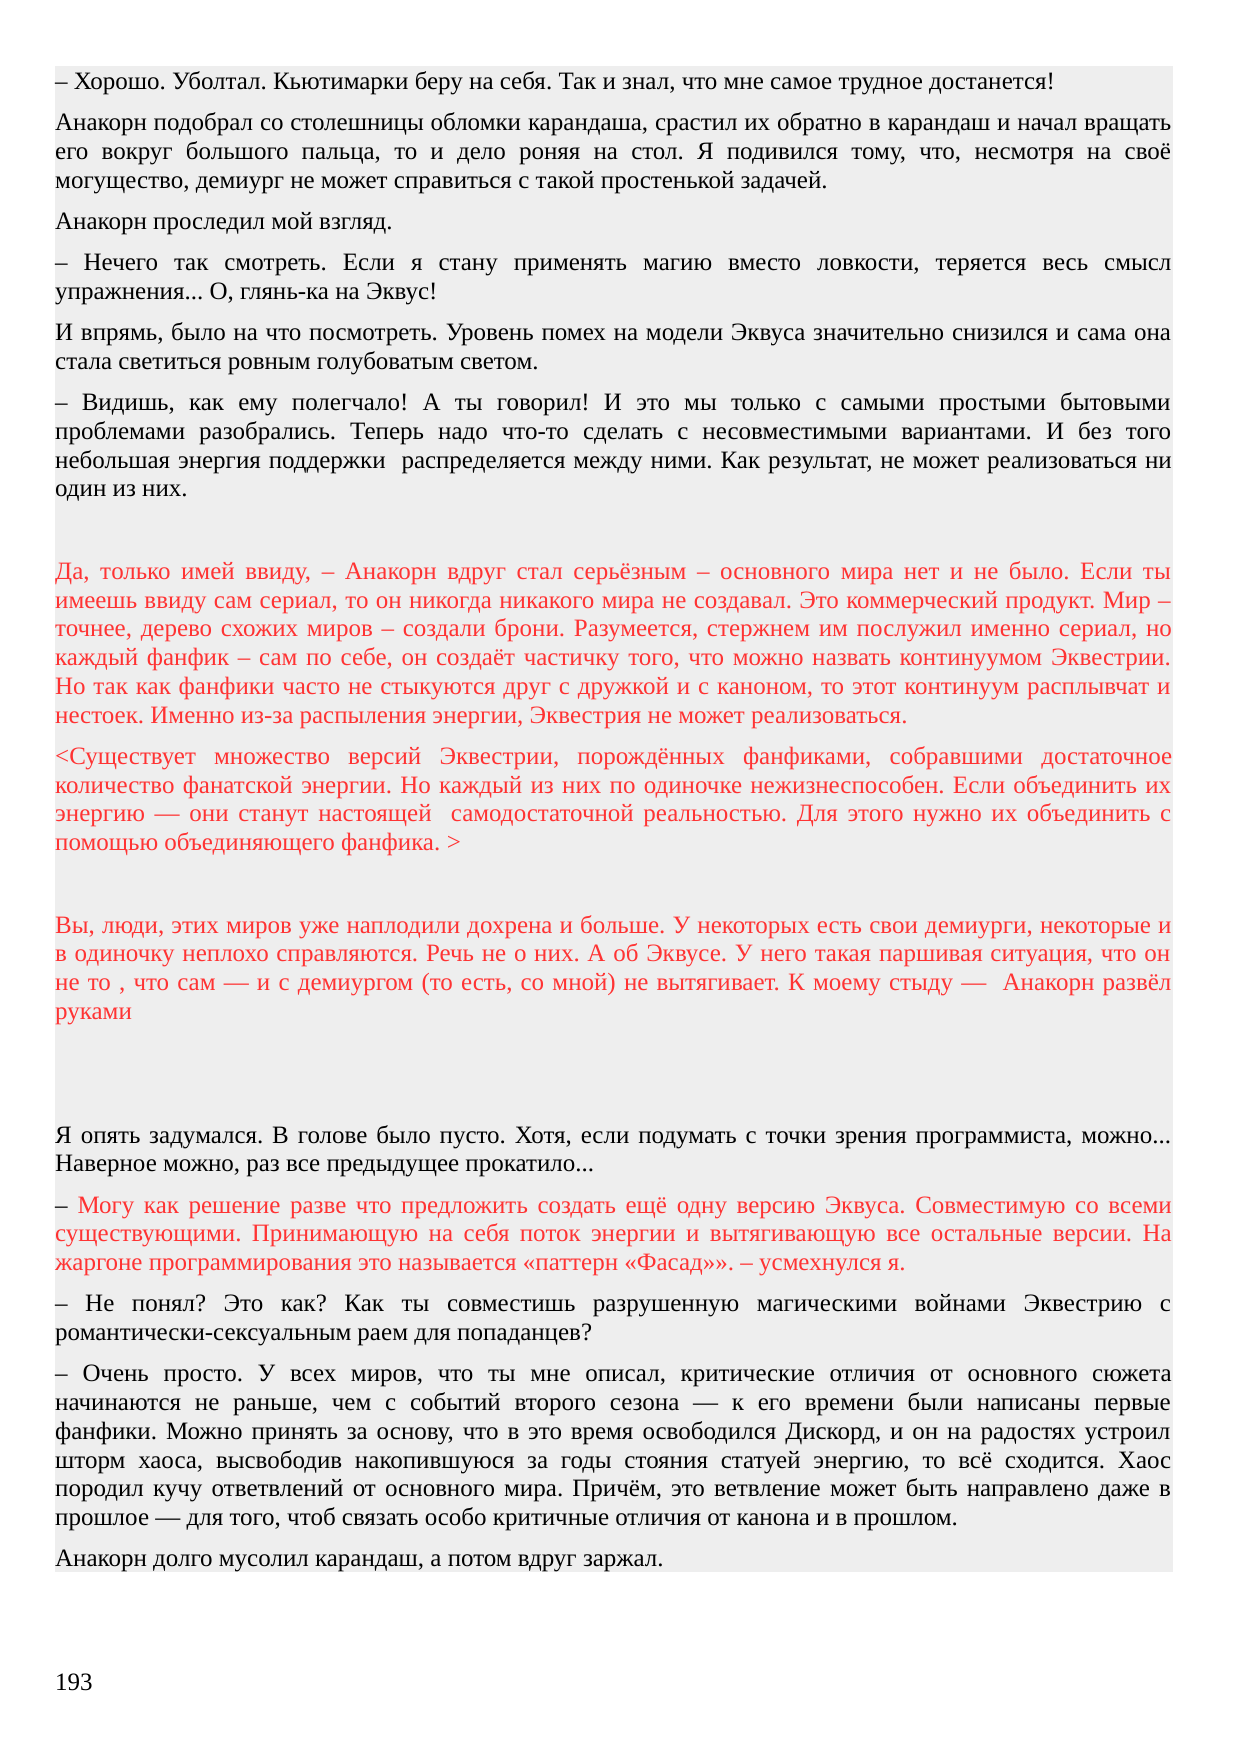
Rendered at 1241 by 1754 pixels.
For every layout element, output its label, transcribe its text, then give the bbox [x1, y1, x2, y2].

text <Существует множество версий Эквестрии, порождённых фанфиками, собравшими достаточное количество фанатской энергии. Но каждый из них по одиночке нежизнеспособен. Если объединить их энергию — они станут настоящей самодостаточной реальностью. Для этого нужно их объединить с помощью объединяющего фанфика. > [55, 741, 1173, 856]
text – Не понял? Это как? Как ты совместишь разрушенную магическими войнами Эквестрию с романтически-сексуальным раем для попаданцев? [55, 1288, 1173, 1346]
text Да, только имей ввиду, – Анакорн вдруг стал серьёзным – основного мира нет и не было. Если ты имеешь ввиду сам сериал, то он никогда никакого мира не создавал. Это коммерческий продукт. Мир – точнее, дерево схожих миров – создали брони. Разумеется, стержнем им послужил именно сериал, но каждый фанфик – сам по себе, он создаёт частичку того, что можно назвать континуумом Эквестрии. Но так как фанфики часто не стыкуются друг с дружкой и с каноном, то этот континуум расплывчат и нестоек. Именно из-за распыления энергии, Эквестрия не может реализоваться. [55, 556, 1173, 728]
text Вы, люди, этих миров уже наплодили дохрена и больше. У некоторых есть свои демиурги, некоторые и в одиночку неплохо справляются. Речь не о них. А об Эквусе. У него такая паршивая ситуация, что он не то , что сам — и с демиургом (то есть, со мной) не вытягивает. К моему стыду — Анакорн развёл руками [55, 910, 1173, 1025]
text Анакорн долго мусолил карандаш, а потом вдруг заржал. [55, 1543, 1173, 1572]
text – Хорошо. Уболтал. Кьютимарки беру на себя. Так и знал, что мне самое трудное достанется! [55, 66, 1173, 95]
text Я опять задумался. В голове было пусто. Хотя, если подумать с точки зрения программиста, можно... Наверное можно, раз все предыдущее прокатило... [55, 1120, 1173, 1177]
text Анакорн подобрал со столешницы обломки карандаша, срастил их обратно в карандаш и начал вращать его вокруг большого пальца, то и дело роняя на стол. Я подивился тому, что, несмотря на своё могущество, демиург не может справиться с такой простенькой задачей. [55, 107, 1173, 193]
text – Очень просто. У всех миров, что ты мне описал, критические отличия от основного сюжета начинаются не раньше, чем с событий второго сезона — к его времени были написаны первые фанфики. Можно принять за основу, что в это время освободился Дискорд, и он на радостях устроил шторм хаоса, высвободив накопившуюся за годы стояния статуей энергию, то всё сходится. Хаос породил кучу ответвлений от основного мира. Причём, это ветвление может быть направлено даже в прошлое — для того, чтоб связать особо критичные отличия от канона и в прошлом. [55, 1358, 1173, 1531]
text И впрямь, было на что посмотреть. Уровень помех на модели Эквуса значительно снизился и сама она стала светиться ровным голубоватым светом. [55, 317, 1173, 375]
text – Видишь, как ему полегчало! А ты говорил! И это мы только с самыми простыми бытовыми проблемами разобрались. Теперь надо что-то сделать с несовместимыми вариантами. И без того небольшая энергия поддержки распределяется между ними. Как результат, не может реализоваться ни один из них. [55, 387, 1173, 502]
text – Нечего так смотреть. Если я стану применять магию вместо ловкости, теряется весь смысл упражнения... О, глянь-ка на Эквус! [55, 247, 1173, 305]
text – Могу как решение разве что предложить создать ещё одну версию Эквуса. Совместимую со всеми существующими. Принимающую на себя поток энергии и вытягивающую все остальные версии. На жаргоне программирования это называется «паттерн «Фасад»». – усмехнулся я. [55, 1190, 1173, 1276]
text Анакорн проследил мой взгляд. [55, 206, 1173, 235]
